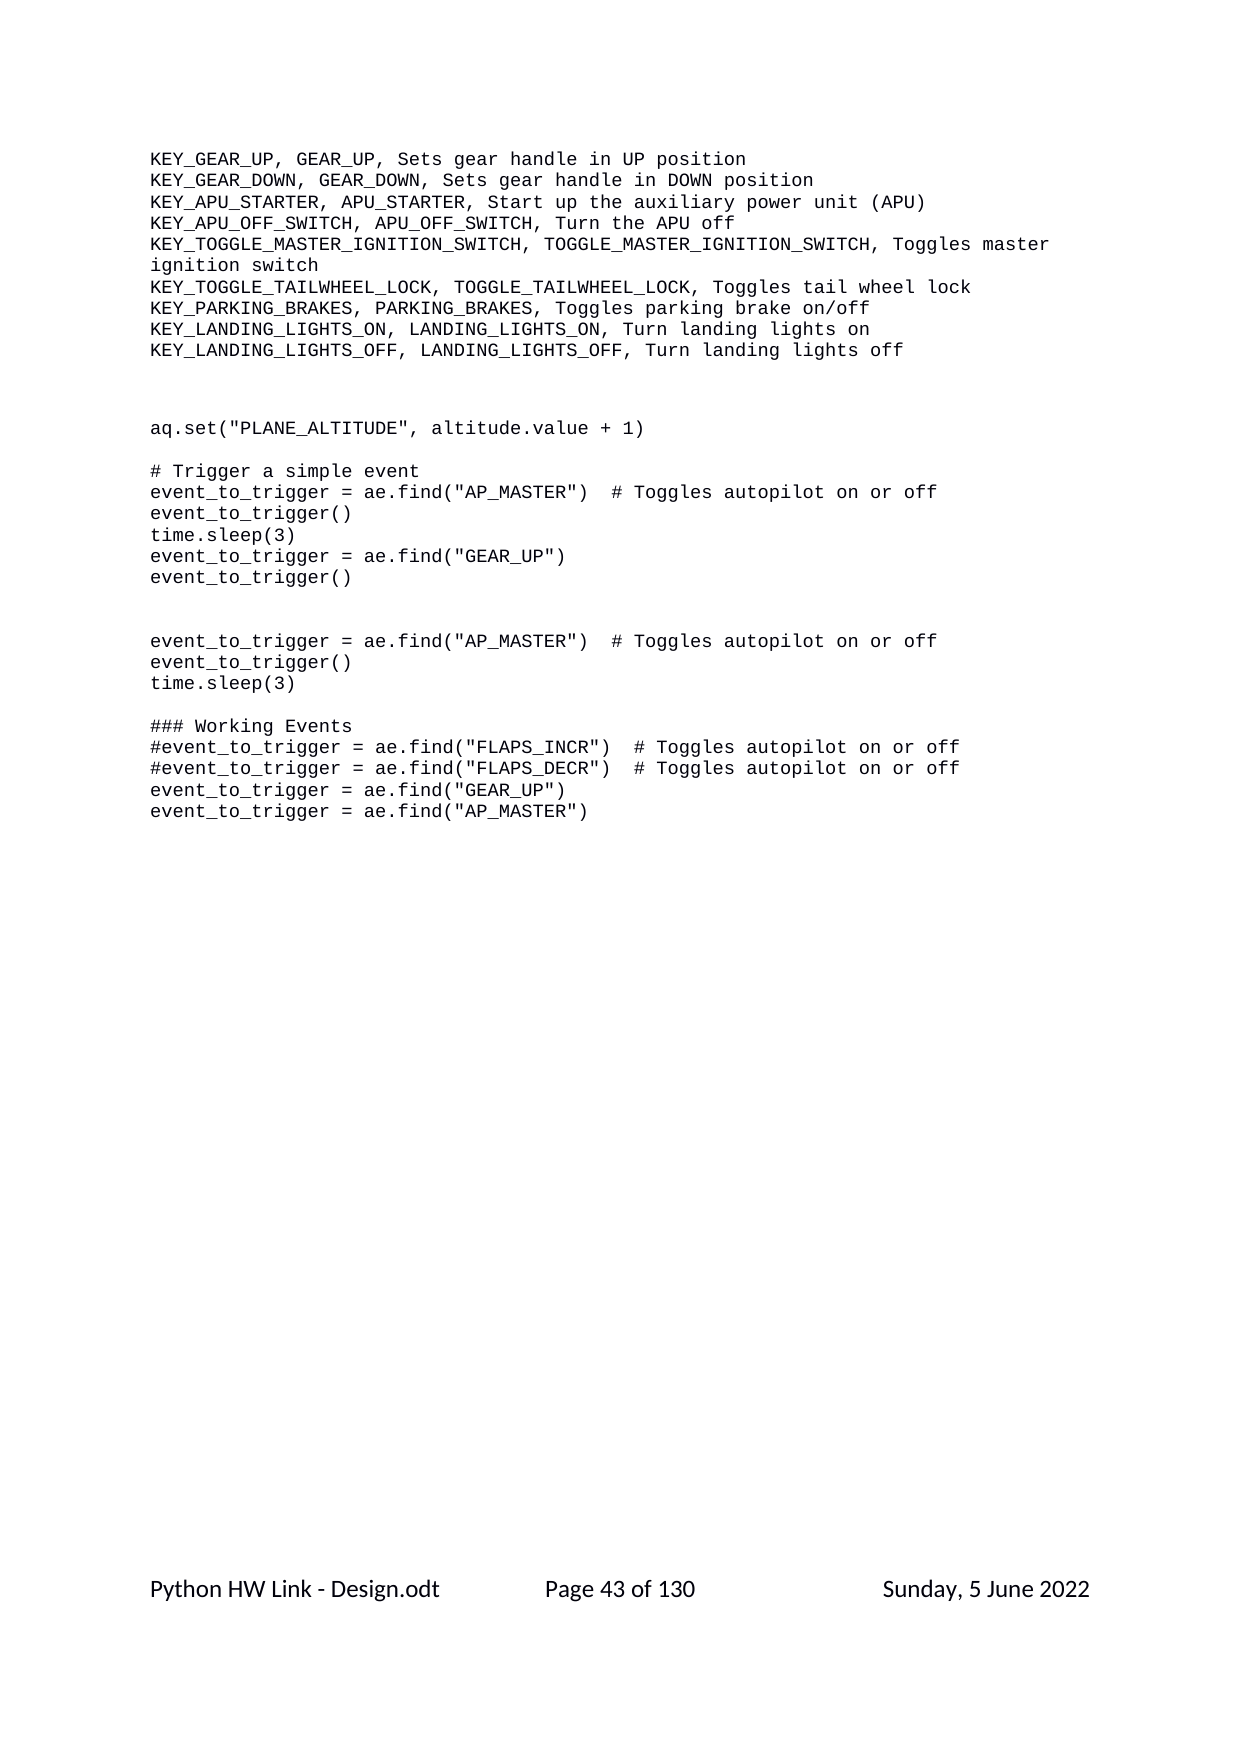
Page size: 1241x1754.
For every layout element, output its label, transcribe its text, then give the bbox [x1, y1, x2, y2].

text KEY_PARKING_BRAKES, PARKING_BRAKES, Toggles parking brake on/off [150, 299, 1090, 320]
text #event_to_trigger = ae.find("FLAPS_DECR") # Toggles autopilot on or off [150, 759, 1090, 780]
text event_to_trigger() [150, 504, 1090, 525]
text event_to_trigger = ae.find("AP_MASTER") [150, 802, 1090, 823]
text KEY_TOGGLE_TAILWHEEL_LOCK, TOGGLE_TAILWHEEL_LOCK, Toggles tail wheel lock [150, 277, 1090, 299]
text event_to_trigger = ae.find("GEAR_UP") [150, 780, 1090, 802]
text KEY_APU_OFF_SWITCH, APU_OFF_SWITCH, Turn the APU off [150, 214, 1090, 235]
text event_to_trigger() [150, 653, 1090, 674]
text event_to_trigger = ae.find("AP_MASTER") # Toggles autopilot on or off [150, 632, 1090, 653]
text event_to_trigger() [150, 568, 1090, 589]
text time.sleep(3) [150, 525, 1090, 547]
text #event_to_trigger = ae.find("FLAPS_INCR") # Toggles autopilot on or off [150, 738, 1090, 759]
text KEY_LANDING_LIGHTS_OFF, LANDING_LIGHTS_OFF, Turn landing lights off [150, 341, 1090, 362]
text aq.set("PLANE_ALTITUDE", altitude.value + 1) [150, 419, 1090, 440]
text # Trigger a simple event [150, 462, 1090, 483]
text event_to_trigger = ae.find("AP_MASTER") # Toggles autopilot on or off [150, 483, 1090, 504]
text KEY_LANDING_LIGHTS_ON, LANDING_LIGHTS_ON, Turn landing lights on [150, 320, 1090, 341]
text event_to_trigger = ae.find("GEAR_UP") [150, 547, 1090, 568]
text KEY_TOGGLE_MASTER_IGNITION_SWITCH, TOGGLE_MASTER_IGNITION_SWITCH, Toggles master ignition switch [150, 235, 1090, 277]
text time.sleep(3) [150, 674, 1090, 695]
text ### Working Events [150, 717, 1090, 738]
text KEY_GEAR_DOWN, GEAR_DOWN, Sets gear handle in DOWN position [150, 171, 1090, 192]
text KEY_GEAR_UP, GEAR_UP, Sets gear handle in UP position [150, 150, 1090, 171]
text KEY_APU_STARTER, APU_STARTER, Start up the auxiliary power unit (APU) [150, 192, 1090, 214]
